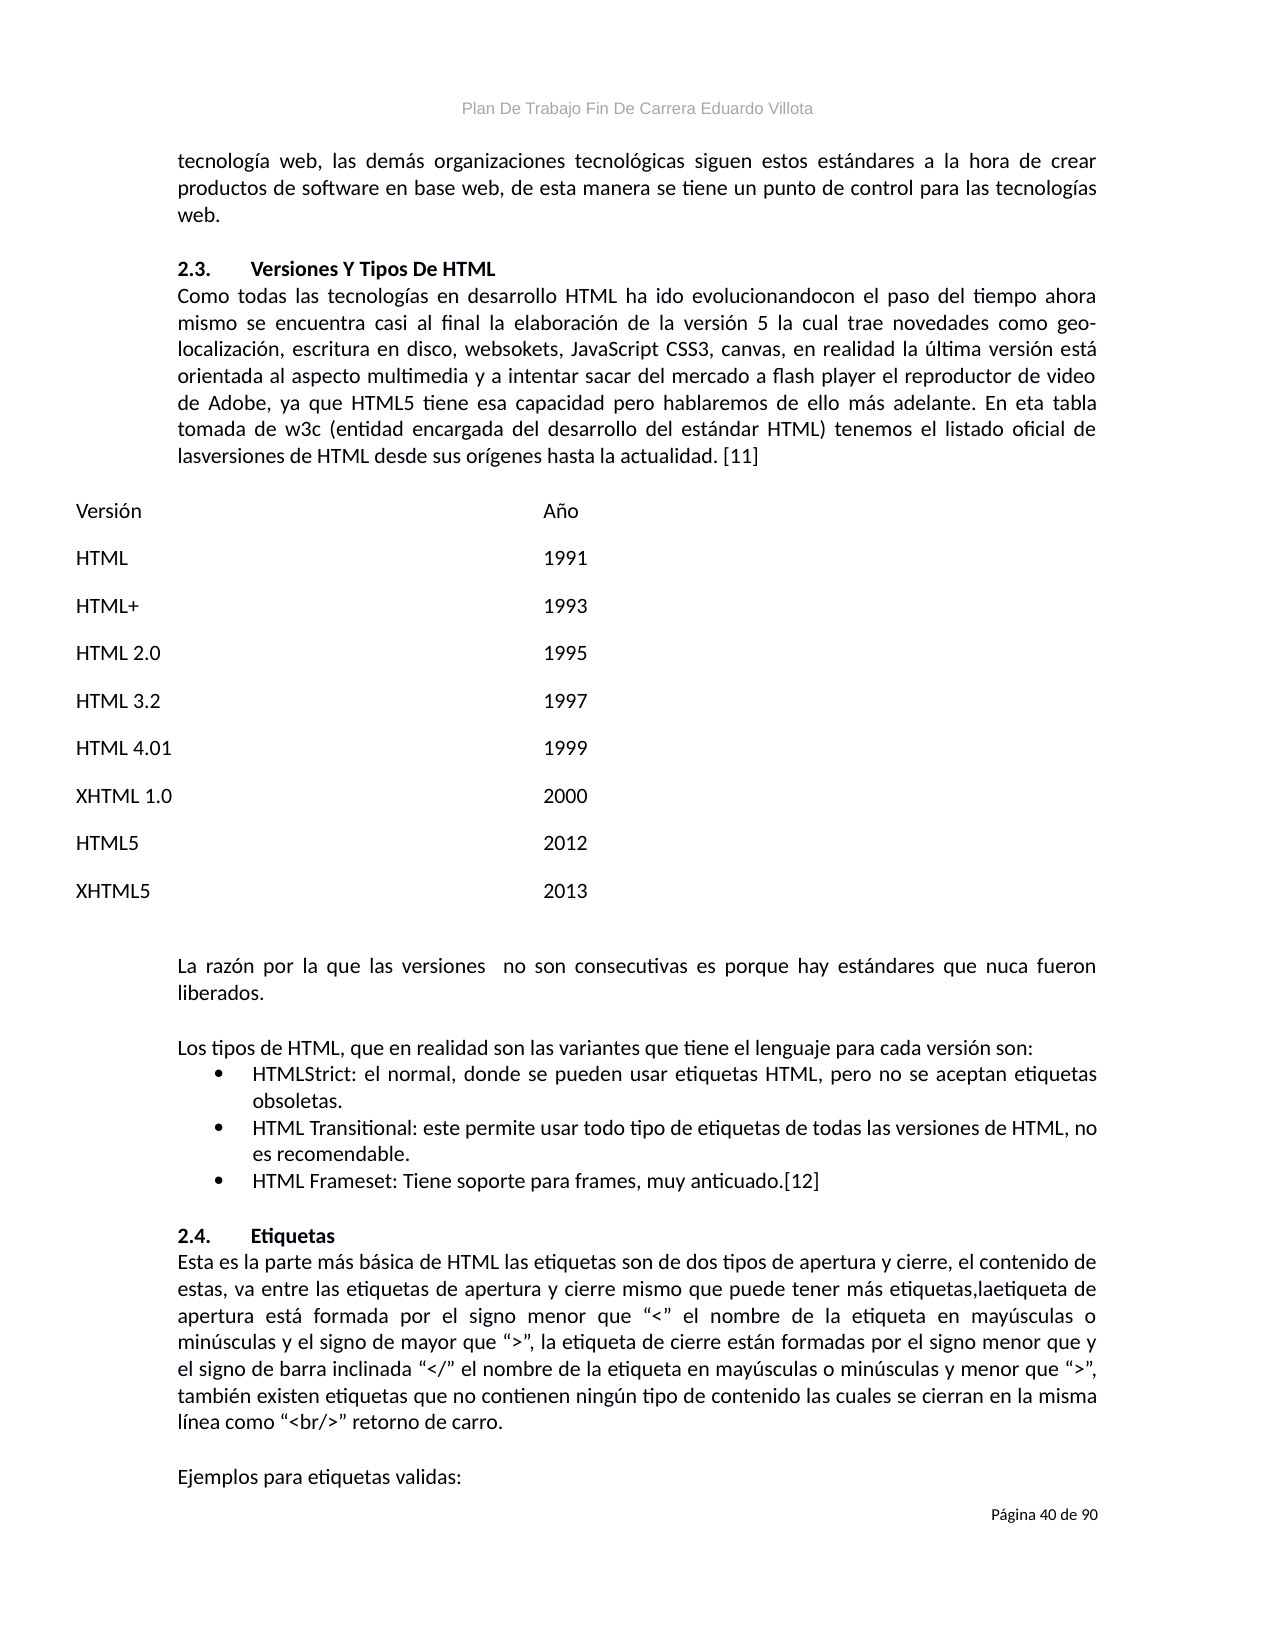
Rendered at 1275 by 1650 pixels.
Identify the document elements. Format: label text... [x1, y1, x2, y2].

table_header Versión [65, 497, 532, 544]
table_cell 2012 [532, 830, 999, 877]
table_cell HTML5 [65, 830, 532, 877]
table_cell HTML+ [65, 592, 532, 639]
table_cell 1995 [532, 640, 999, 687]
list Versiones Y Tipos De HTML [177, 256, 1098, 282]
text Esta es la parte más básica de HTML las etiquetas son de dos tipos de apertura y cierre, el contenido de estas, va entre las etiquetas de apertura y cierre mismo que puede tener más etiquetas,laetiqueta de apertura está formada por el signo menor que “<” el nombre de la etiqueta en mayúsculas o minúsculas y el signo de mayor que “>”, la etiqueta de cierre están formadas por el signo menor que y el signo de barra inclinada “</” el nombre de la etiqueta en mayúsculas o minúsculas y menor que “>”, también existen etiquetas que no contienen ningún tipo de contenido las cuales se cierran en la misma línea como “<br/>” retorno de carro. [177, 1248, 1098, 1435]
table_cell 1999 [532, 735, 999, 782]
text Los tipos de HTML, que en realidad son las variantes que tiene el lenguaje para cada versión son: [177, 1034, 1098, 1061]
text La razón por la que las versiones no son consecutivas es porque hay estándares que nuca fueron liberados. [177, 952, 1098, 1006]
table_cell XHTML5 [65, 877, 532, 924]
table_cell HTML [65, 545, 532, 592]
table_cell 1991 [532, 545, 999, 592]
table_cell HTML 4.01 [65, 735, 532, 782]
table_cell 2013 [532, 877, 999, 924]
list HTML Transitional: este permite usar todo tipo de etiquetas de todas las versiones de HTML, no es recomendable. [215, 1114, 1098, 1167]
text Ejemplos para etiquetas validas: [177, 1463, 1098, 1490]
text tecnología web, las demás organizaciones tecnológicas siguen estos estándares a la hora de crear productos de software en base web, de esta manera se tiene un punto de control para las tecnologías web. [177, 148, 1098, 228]
text Como todas las tecnologías en desarrollo HTML ha ido evolucionandocon el paso del tiempo ahora mismo se encuentra casi al final la elaboración de la versión 5 la cual trae novedades como geo-localización, escritura en disco, websokets, JavaScript CSS3, canvas, en realidad la última versión está orientada al aspecto multimedia y a intentar sacar del mercado a flash player el reproductor de video de Adobe, ya que HTML5 tiene esa capacidad pero hablaremos de ello más adelante. En eta tabla tomada de w3c (entidad encargada del desarrollo del estándar HTML) tenemos el listado oficial de lasversiones de HTML desde sus orígenes hasta la actualidad. [11] [177, 282, 1098, 469]
list HTMLStrict: el normal, donde se pueden usar etiquetas HTML, pero no se aceptan etiquetas obsoletas. [215, 1061, 1098, 1114]
table_header Año [532, 497, 999, 544]
list HTML Frameset: Tiene soporte para frames, muy anticuado.[12] [215, 1167, 1098, 1194]
table_cell XHTML 1.0 [65, 782, 532, 829]
table_cell HTML 3.2 [65, 687, 532, 734]
list Etiquetas [177, 1222, 1098, 1248]
table_cell 2000 [532, 782, 999, 829]
table_cell 1997 [532, 687, 999, 734]
table_cell HTML 2.0 [65, 640, 532, 687]
table_cell 1993 [532, 592, 999, 639]
